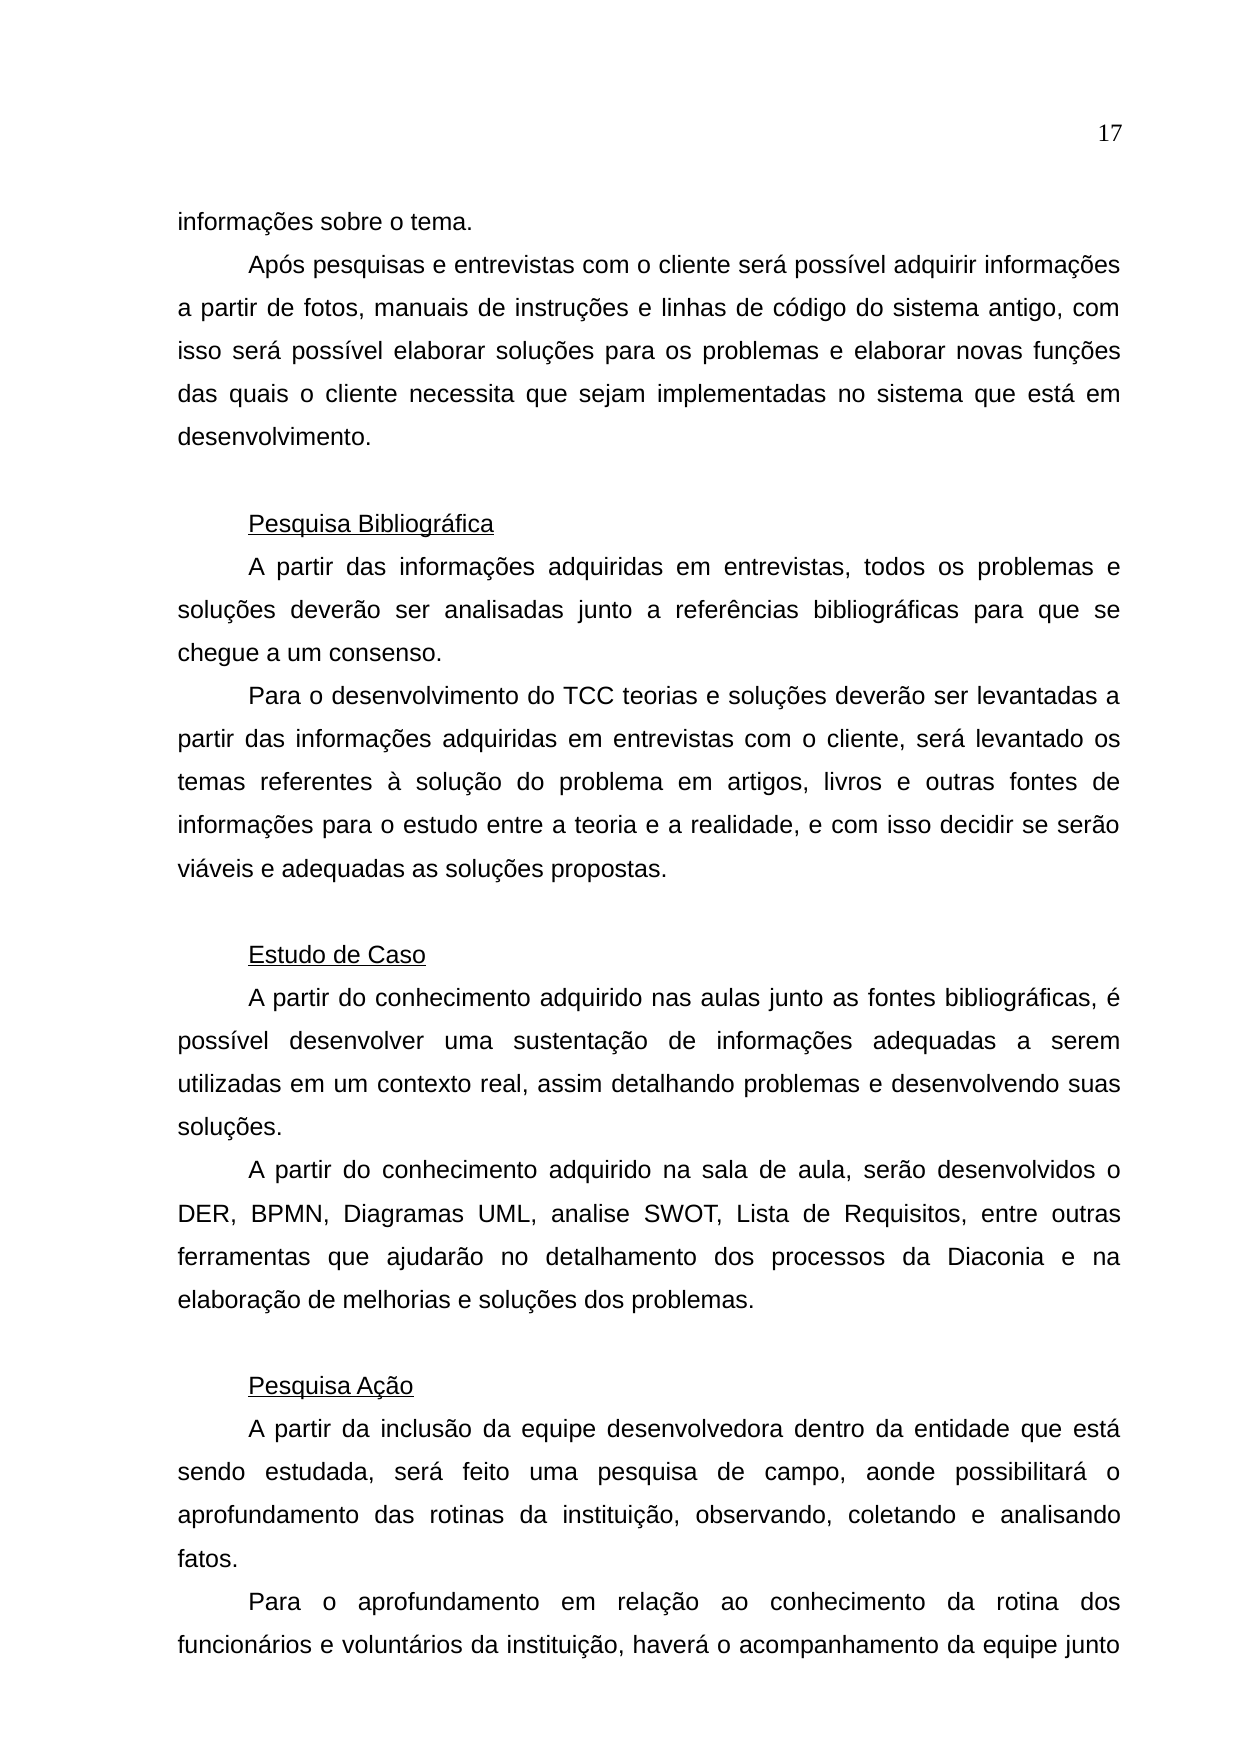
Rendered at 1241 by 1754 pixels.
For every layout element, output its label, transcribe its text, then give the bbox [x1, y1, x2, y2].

text Para o desenvolvimento do TCC teorias e soluções deverão ser levantadas a partir das informações adquiridas em entrevistas com o cliente, será levantado os temas referentes à solução do problema em artigos, livros e outras fontes de informações para o estudo entre a teoria e a realidade, e com isso decidir se serão viáveis e adequadas as soluções propostas. [177, 681, 1122, 882]
text A partir do conhecimento adquirido na sala de aula, serão desenvolvidos o DER, BPMN, Diagramas UML, analise SWOT, Lista de Requisitos, entre outras ferramentas que ajudarão no detalhamento dos processos da Diaconia e na elaboração de melhorias e soluções dos problemas. [177, 1155, 1122, 1313]
text A partir das informações adquiridas em entrevistas, todos os problemas e soluções deverão ser analisadas junto a referências bibliográficas para que se chegue a um consenso. [177, 552, 1122, 667]
text Para o aprofundamento em relação ao conhecimento da rotina dos funcionários e voluntários da instituição, haverá o acompanhamento da equipe junto [177, 1587, 1122, 1658]
text Após pesquisas e entrevistas com o cliente será possível adquirir informações a partir de fotos, manuais de instruções e linhas de código do sistema antigo, com isso será possível elaborar soluções para os problemas e elaborar novas funções das quais o cliente necessita que sejam implementadas no sistema que está em desenvolvimento. [177, 250, 1122, 451]
text informações sobre o tema. [177, 207, 1122, 235]
text Estudo de Caso [177, 940, 1122, 968]
text Pesquisa Ação [177, 1371, 1122, 1400]
text Pesquisa Bibliográfica [177, 508, 1122, 537]
text A partir da inclusão da equipe desenvolvedora dentro da entidade que está sendo estudada, será feito uma pesquisa de campo, aonde possibilitará o aprofundamento das rotinas da instituição, observando, coletando e analisando fatos. [177, 1414, 1122, 1572]
text A partir do conhecimento adquirido nas aulas junto as fontes bibliográficas, é possível desenvolver uma sustentação de informações adequadas a serem utilizadas em um contexto real, assim detalhando problemas e desenvolvendo suas soluções. [177, 983, 1122, 1141]
